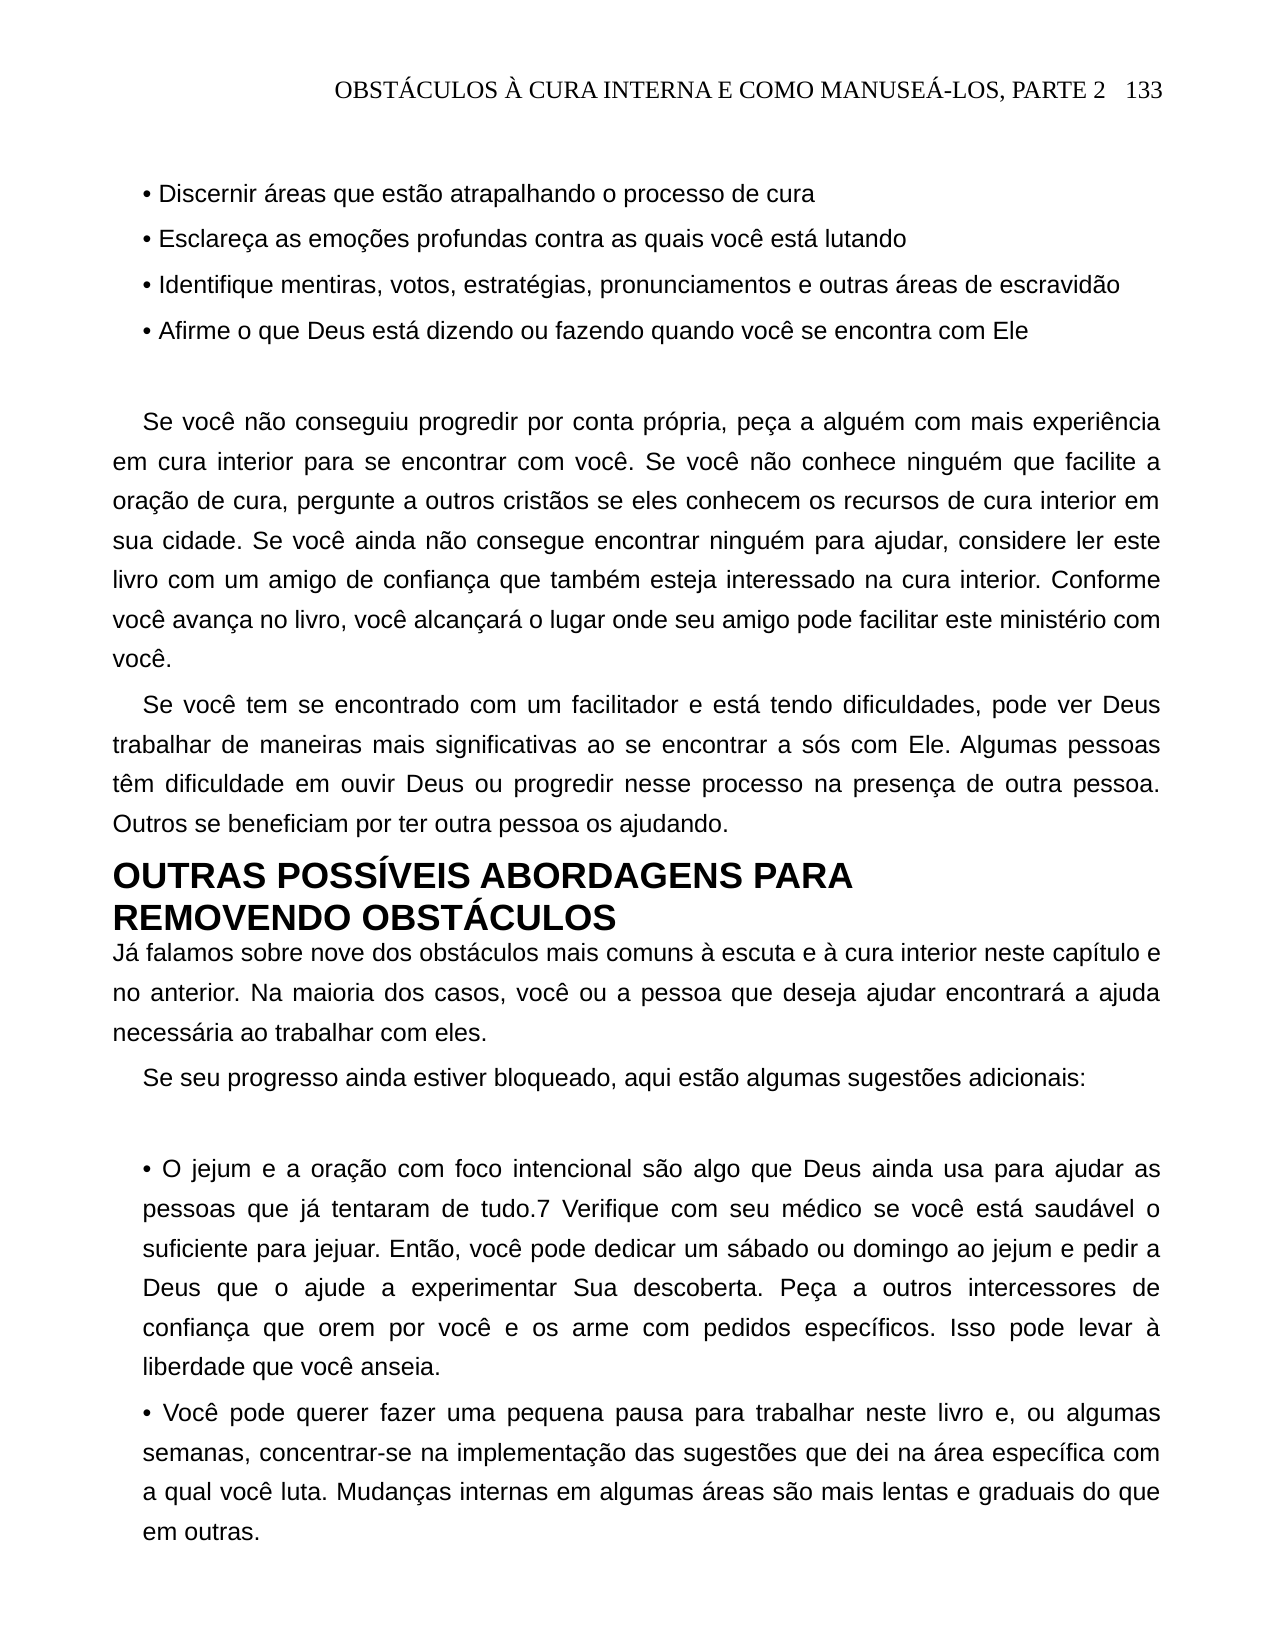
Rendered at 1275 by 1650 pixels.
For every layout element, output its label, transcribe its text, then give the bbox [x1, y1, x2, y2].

text • Discernir áreas que estão atrapalhando o processo de cura [112, 179, 1162, 208]
text Se você tem se encontrado com um facilitador e está tendo dificuldades, pode ver Deus trabalhar de maneiras mais significativas ao se encontrar a sós com Ele. Algumas pessoas têm dificuldade em ouvir Deus ou progredir nesse processo na presença de outra pessoa. Outros se beneficiam por ter outra pessoa os ajudando. [112, 690, 1162, 838]
text • Identifique mentiras, votos, estratégias, pronunciamentos e outras áreas de escravidão [112, 270, 1162, 299]
text • Você pode querer fazer uma pequena pausa para trabalhar neste livro e, ou algumas semanas, concentrar-se na implementação das sugestões que dei na área específica com a qual você luta. Mudanças internas em algumas áreas são mais lentas e graduais do que em outras. [142, 1398, 1162, 1546]
text Se você não conseguiu progredir por conta própria, peça a alguém com mais experiência em cura interior para se encontrar com você. Se você não conhece ninguém que facilite a oração de cura, pergunte a outros cristãos se eles conhecem os recursos de cura interior em sua cidade. Se você ainda não consegue encontrar ninguém para ajudar, considere ler este livro com um amigo de confiança que também esteja interessado na cura interior. Conforme você avança no livro, você alcançará o lugar onde seu amigo pode facilitar este ministério com você. [112, 407, 1162, 673]
text • Esclareça as emoções profundas contra as quais você está lutando [112, 224, 1162, 253]
subtitle OUTRAS POSSÍVEIS ABORDAGENS PARA [112, 854, 1162, 896]
text Já falamos sobre nove dos obstáculos mais comuns à escuta e à cura interior neste capítulo e no anterior. Na maioria dos casos, você ou a pessoa que deseja ajudar encontrará a ajuda necessária ao trabalhar com eles. [112, 938, 1162, 1046]
text Se seu progresso ainda estiver bloqueado, aqui estão algumas sugestões adicionais: [112, 1063, 1162, 1092]
text • O jejum e a oração com foco intencional são algo que Deus ainda usa para ajudar as pessoas que já tentaram de tudo.7 Verifique com seu médico se você está saudável o suficiente para jejuar. Então, você pode dedicar um sábado ou domingo ao jejum e pedir a Deus que o ajude a experimentar Sua descoberta. Peça a outros intercessores de confiança que orem por você e os arme com pedidos específicos. Isso pode levar à liberdade que você anseia. [142, 1154, 1162, 1381]
subtitle REMOVENDO OBSTÁCULOS [112, 896, 1162, 938]
text • Afirme o que Deus está dizendo ou fazendo quando você se encontra com Ele [112, 316, 1162, 344]
